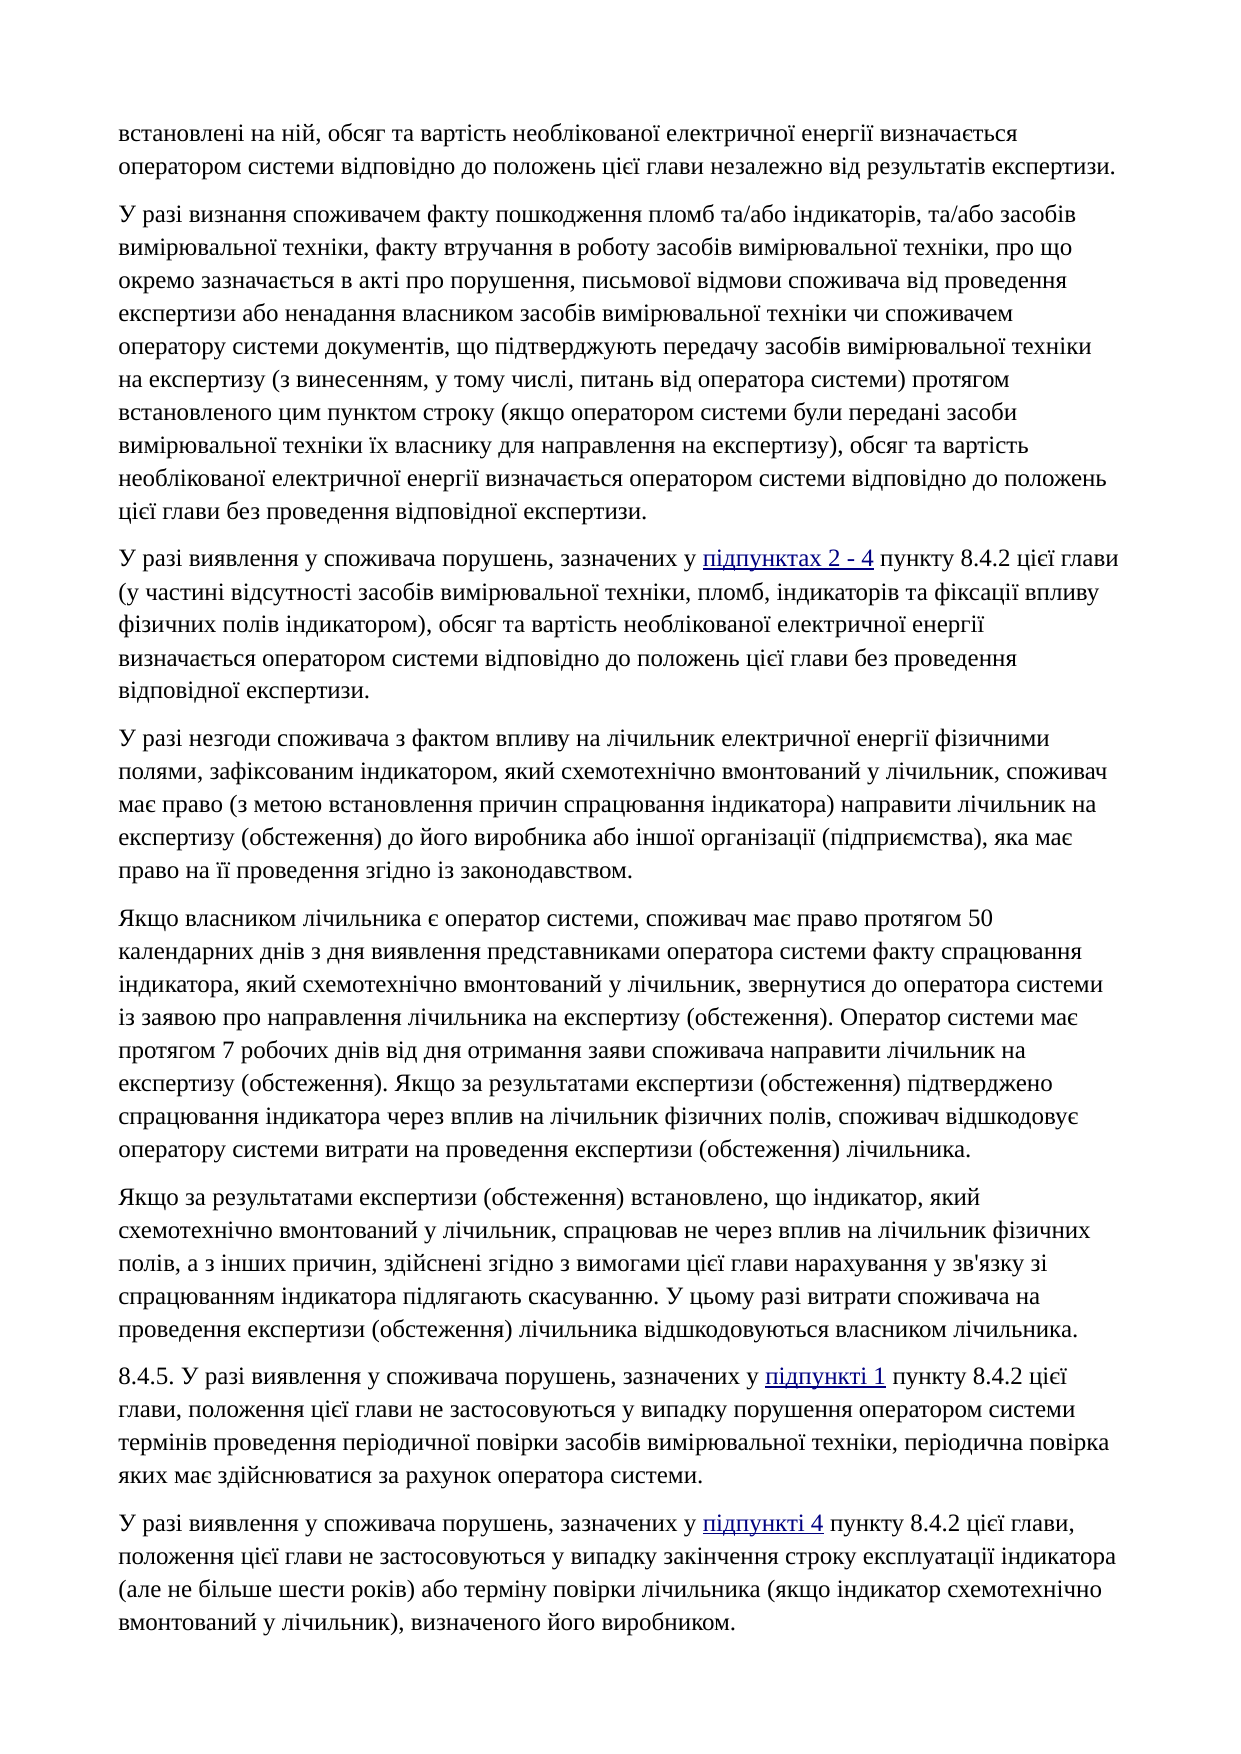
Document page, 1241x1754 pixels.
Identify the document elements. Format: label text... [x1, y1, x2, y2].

text У разі незгоди споживача з фактом впливу на лічильник електричної енергії фізичними полями, зафіксованим індикатором, який схемотехнічно вмонтований у лічильник, споживач має право (з метою встановлення причин спрацювання індикатора) направити лічильник на експертизу (обстеження) до його виробника або іншої організації (підприємства), яка має право на її проведення згідно із законодавством. [118, 723, 1122, 884]
text Якщо за результатами експертизи (обстеження) встановлено, що індикатор, який схемотехнічно вмонтований у лічильник, спрацював не через вплив на лічильник фізичних полів, а з інших причин, здійснені згідно з вимогами цієї глави нарахування у зв'язку зі спрацюванням індикатора підлягають скасуванню. У цьому разі витрати споживача на проведення експертизи (обстеження) лічильника відшкодовуються власником лічильника. [118, 1182, 1122, 1342]
text У разі виявлення у споживача порушень, зазначених у підпункті 4 пункту 8.4.2 цієї глави, положення цієї глави не застосовуються у випадку закінчення строку експлуатації індикатора (але не більше шести років) або терміну повірки лічильника (якщо індикатор схемотехнічно вмонтований у лічильник), визначеного його виробником. [118, 1508, 1122, 1636]
text 8.4.5. У разі виявлення у споживача порушень, зазначених у підпункті 1 пункту 8.4.2 цієї глави, положення цієї глави не застосовуються у випадку порушення оператором системи термінів проведення періодичної повірки засобів вимірювальної техніки, періодична повірка яких має здійснюватися за рахунок оператора системи. [118, 1361, 1122, 1489]
text встановлені на ній, обсяг та вартість необлікованої електричної енергії визначається оператором системи відповідно до положень цієї глави незалежно від результатів експертизи. [118, 118, 1122, 180]
text У разі виявлення у споживача порушень, зазначених у підпунктах 2 - 4 пункту 8.4.2 цієї глави (у частині відсутності засобів вимірювальної техніки, пломб, індикаторів та фіксації впливу фізичних полів індикатором), обсяг та вартість необлікованої електричної енергії визначається оператором системи відповідно до положень цієї глави без проведення відповідної експертизи. [118, 543, 1122, 704]
text Якщо власником лічильника є оператор системи, споживач має право протягом 50 календарних днів з дня виявлення представниками оператора системи факту спрацювання індикатора, який схемотехнічно вмонтований у лічильник, звернутися до оператора системи із заявою про направлення лічильника на експертизу (обстеження). Оператор системи має протягом 7 робочих днів від дня отримання заяви споживача направити лічильник на експертизу (обстеження). Якщо за результатами експертизи (обстеження) підтверджено спрацювання індикатора через вплив на лічильник фізичних полів, споживач відшкодовує оператору системи витрати на проведення експертизи (обстеження) лічильника. [118, 903, 1122, 1163]
text У разі визнання споживачем факту пошкодження пломб та/або індикаторів, та/або засобів вимірювальної техніки, факту втручання в роботу засобів вимірювальної техніки, про що окремо зазначається в акті про порушення, письмової відмови споживача від проведення експертизи або ненадання власником засобів вимірювальної техніки чи споживачем оператору системи документів, що підтверджують передачу засобів вимірювальної техніки на експертизу (з винесенням, у тому числі, питань від оператора системи) протягом встановленого цим пунктом строку (якщо оператором системи були передані засоби вимірювальної техніки їх власнику для направлення на експертизу), обсяг та вартість необлікованої електричної енергії визначається оператором системи відповідно до положень цієї глави без проведення відповідної експертизи. [118, 199, 1122, 525]
